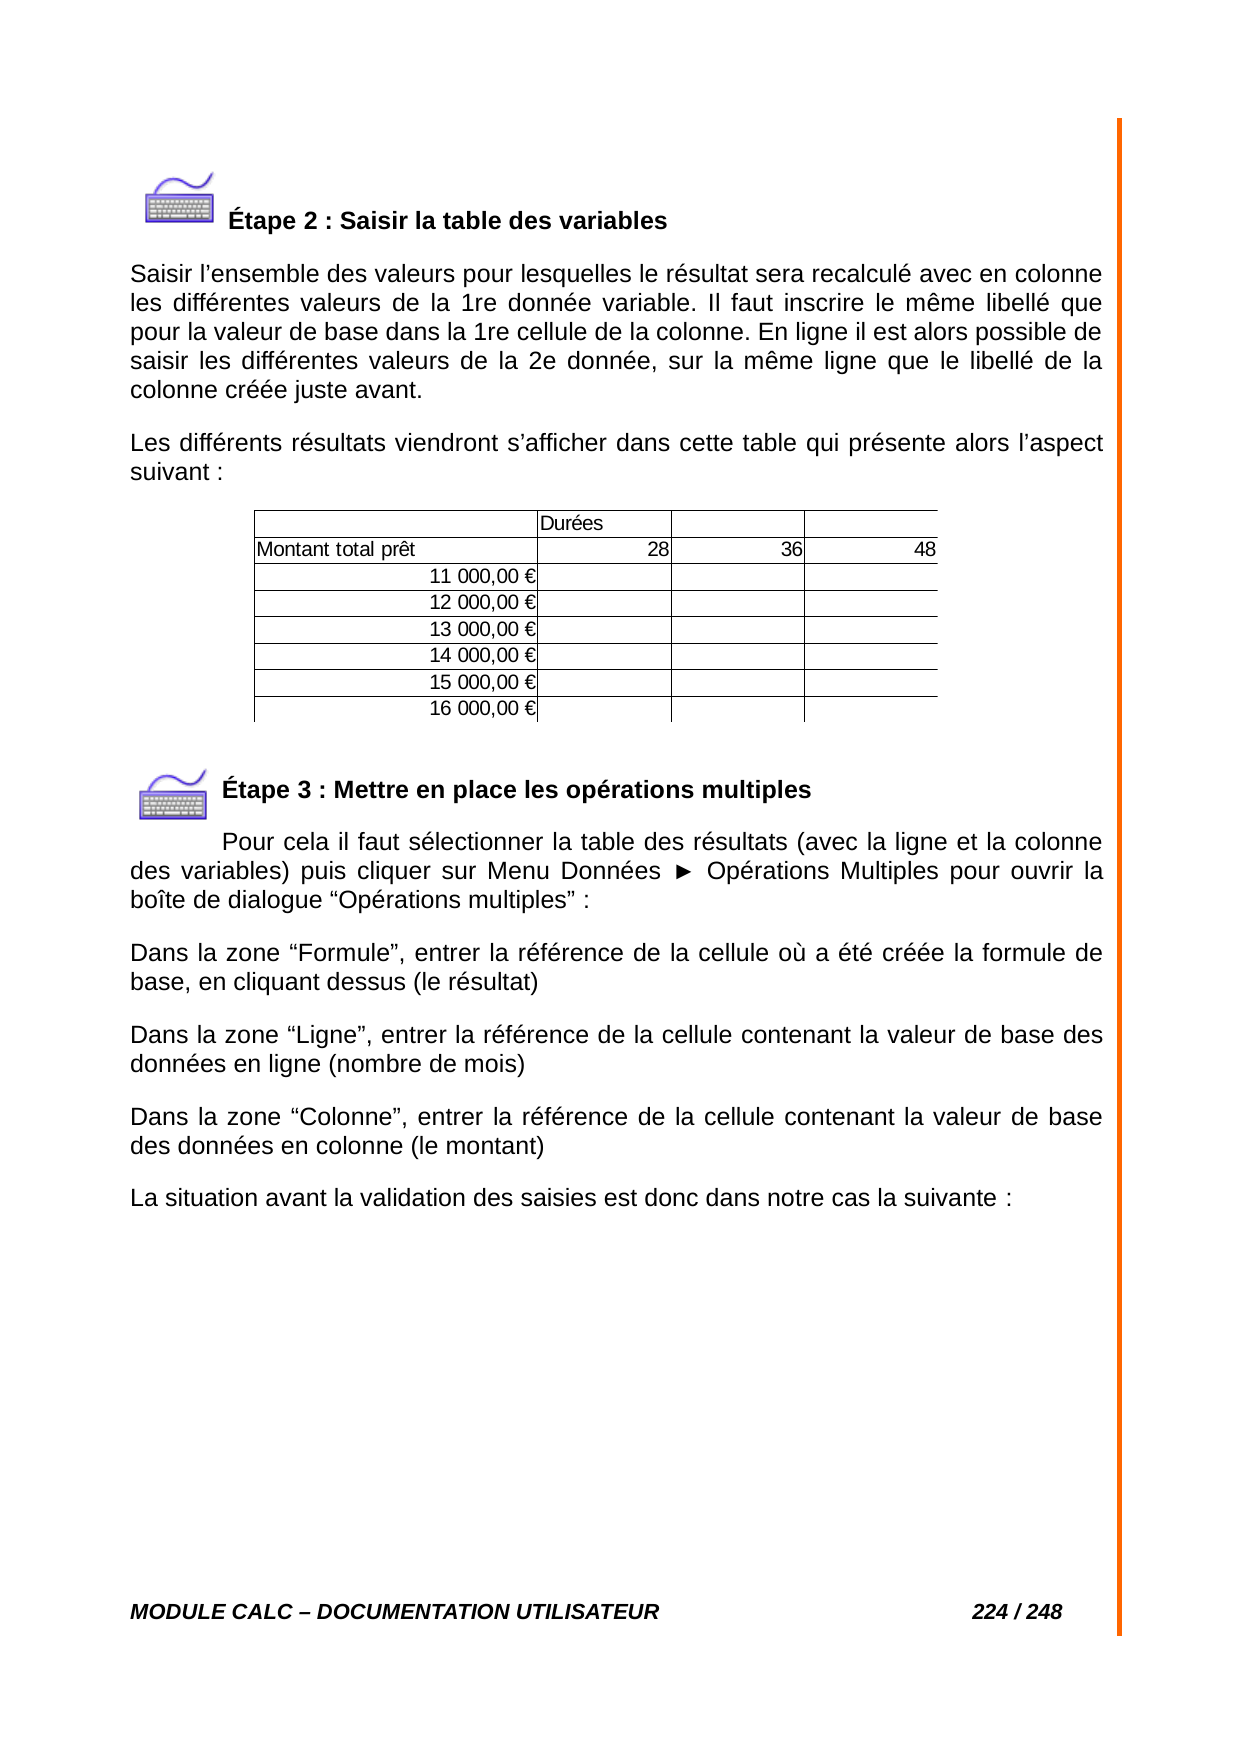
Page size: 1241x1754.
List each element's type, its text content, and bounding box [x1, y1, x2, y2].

text Étape 2 : Saisir la table des variables [217, 206, 1105, 235]
text Dans la zone “Ligne”, entrer la référence de la cellule contenant la valeur de base des données en ligne (nombre de mois) [130, 1020, 1105, 1078]
picture [135, 758, 210, 834]
text La situation avant la validation des saisies est donc dans notre cas la suivante : [130, 1183, 1105, 1212]
picture [141, 162, 217, 237]
text Dans la zone “Colonne”, entrer la référence de la cellule contenant la valeur de base des données en colonne (le montant) [130, 1102, 1105, 1160]
text Les différents résultats viendront s’afficher dans cette table qui présente alors l’aspect suivant : [130, 428, 1105, 486]
text Saisir l’ensemble des valeurs pour lesquelles le résultat sera recalculé avec en colonne les différentes valeurs de la 1re donnée variable. Il faut inscrire le même libellé que pour la valeur de base dans la 1re cellule de la colonne. En ligne il est alors possible de saisir les différentes valeurs de la 2e donnée, sur la même ligne que le libellé de la colonne créée juste avant. [130, 259, 1105, 404]
text Étape 3 : Mettre en place les opérations multiples [210, 774, 1105, 803]
text Pour cela il faut sélectionner la table des résultats (avec la ligne et la colonne des variables) puis cliquer sur Menu Données ► Opérations Multiples pour ouvrir la boîte de dialogue “Opérations multiples” : [130, 827, 1105, 914]
text Dans la zone “Formule”, entrer la référence de la cellule où a été créée la formule de base, en cliquant dessus (le résultat) [130, 938, 1105, 996]
